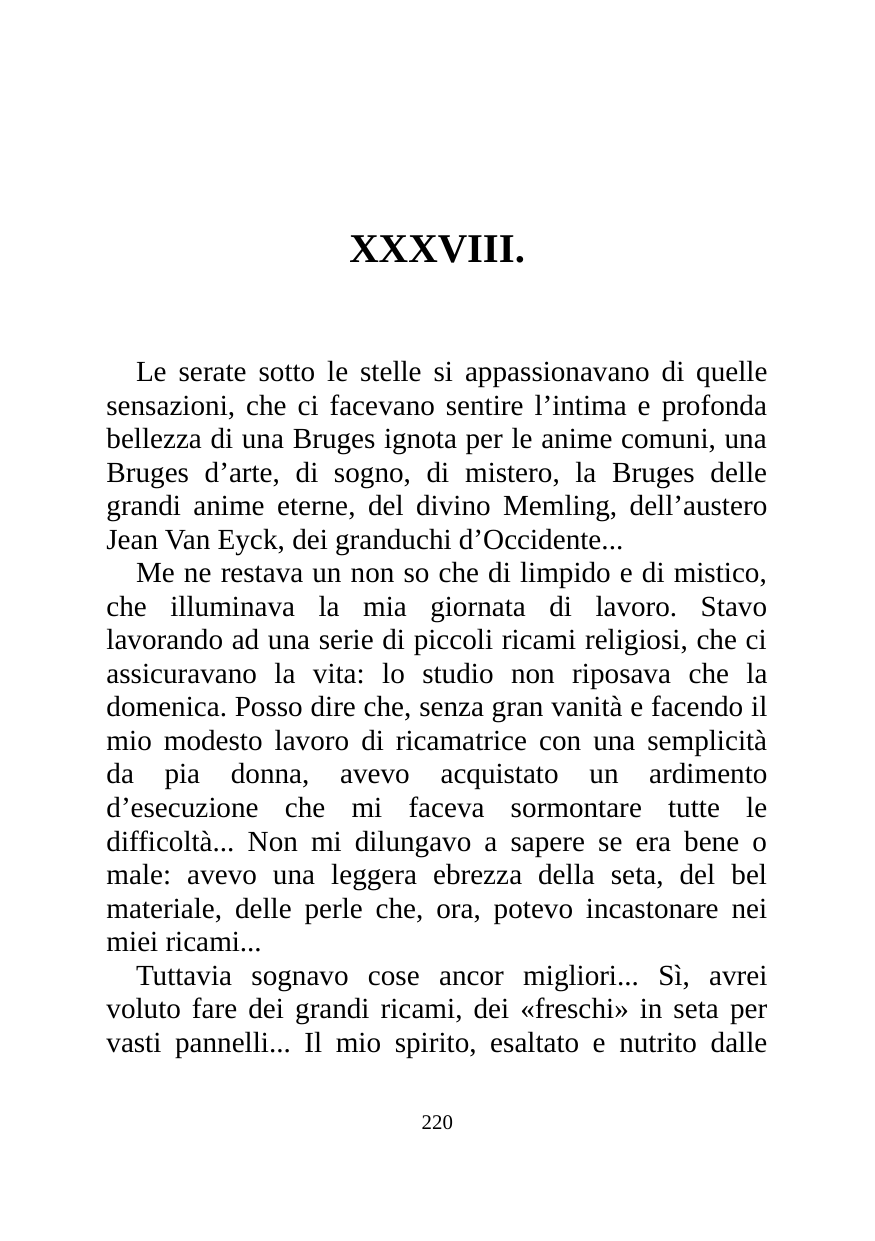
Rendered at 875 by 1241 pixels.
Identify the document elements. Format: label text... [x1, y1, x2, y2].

text Le serate sotto le stelle si appassionavano di quelle sensazioni, che ci facevano sentire l’intima e profonda bellezza di una Bruges ignota per le anime comuni, una Bruges d’arte, di sogno, di mistero, la Bruges delle grandi anime eterne, del divino Memling, dell’austero Jean Van Eyck, dei granduchi d’Occidente... [106, 354, 768, 555]
subtitle XXXVIII. [106, 224, 768, 271]
text Tuttavia sognavo cose ancor migliori... Sì, avrei voluto fare dei grandi ricami, dei «freschi» in seta per vasti pannelli... Il mio spirito, esaltato e nutrito dalle [106, 958, 768, 1058]
text Me ne restava un non so che di limpido e di mistico, che illuminava la mia giornata di lavoro. Stavo lavorando ad una serie di piccoli ricami religiosi, che ci assicuravano la vita: lo studio non riposava che la domenica. Posso dire che, senza gran vanità e facendo il mio modesto lavoro di ricamatrice con una semplicità da pia donna, avevo acquistato un ardimento d’esecuzione che mi faceva sormontare tutte le difficoltà... Non mi dilungavo a sapere se era bene o male: avevo una leggera ebrezza della seta, del bel materiale, delle perle che, ora, potevo incastonare nei miei ricami... [106, 555, 768, 958]
